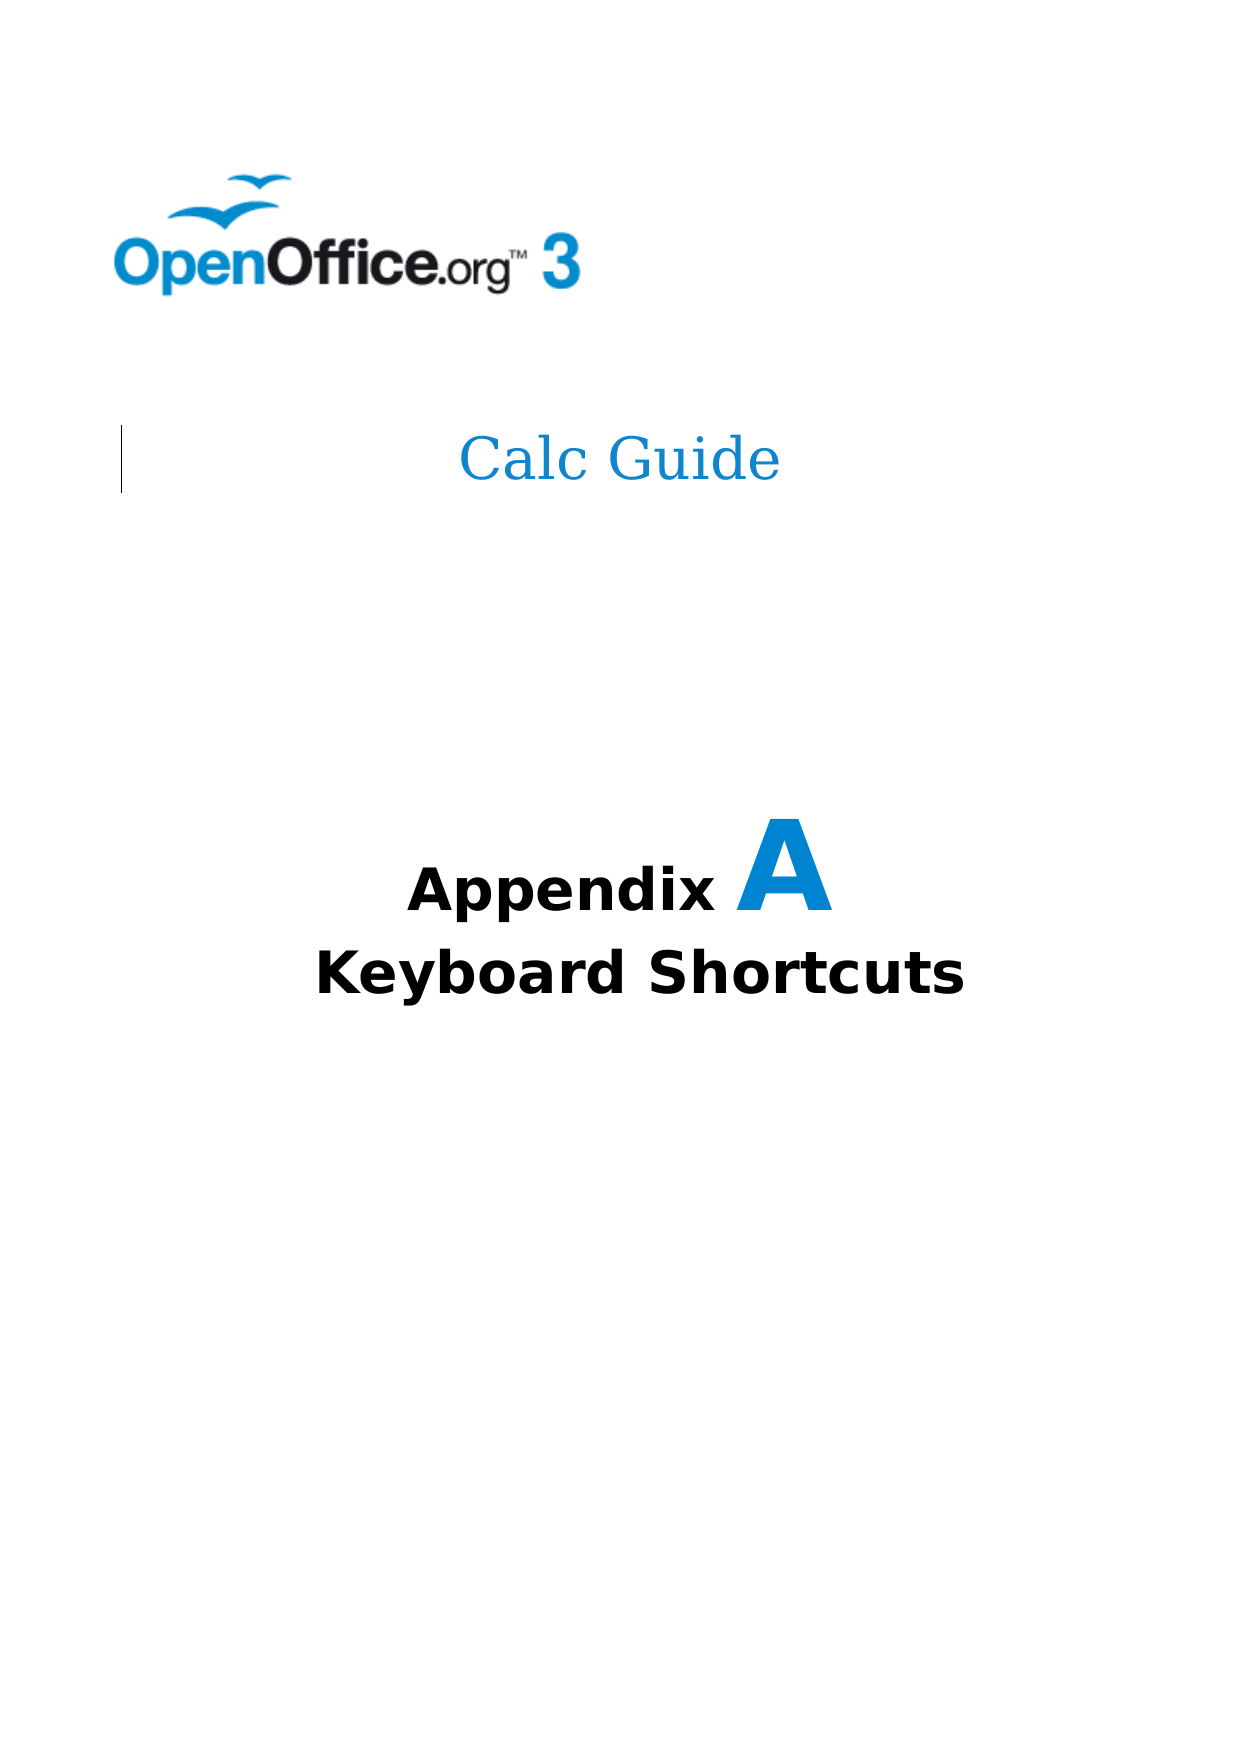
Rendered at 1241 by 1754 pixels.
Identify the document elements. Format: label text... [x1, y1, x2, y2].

picture [88, 147, 604, 322]
text Calc Guide [136, 425, 1104, 493]
subtitle Appendix A Keyboard Shortcuts [136, 794, 1104, 1008]
